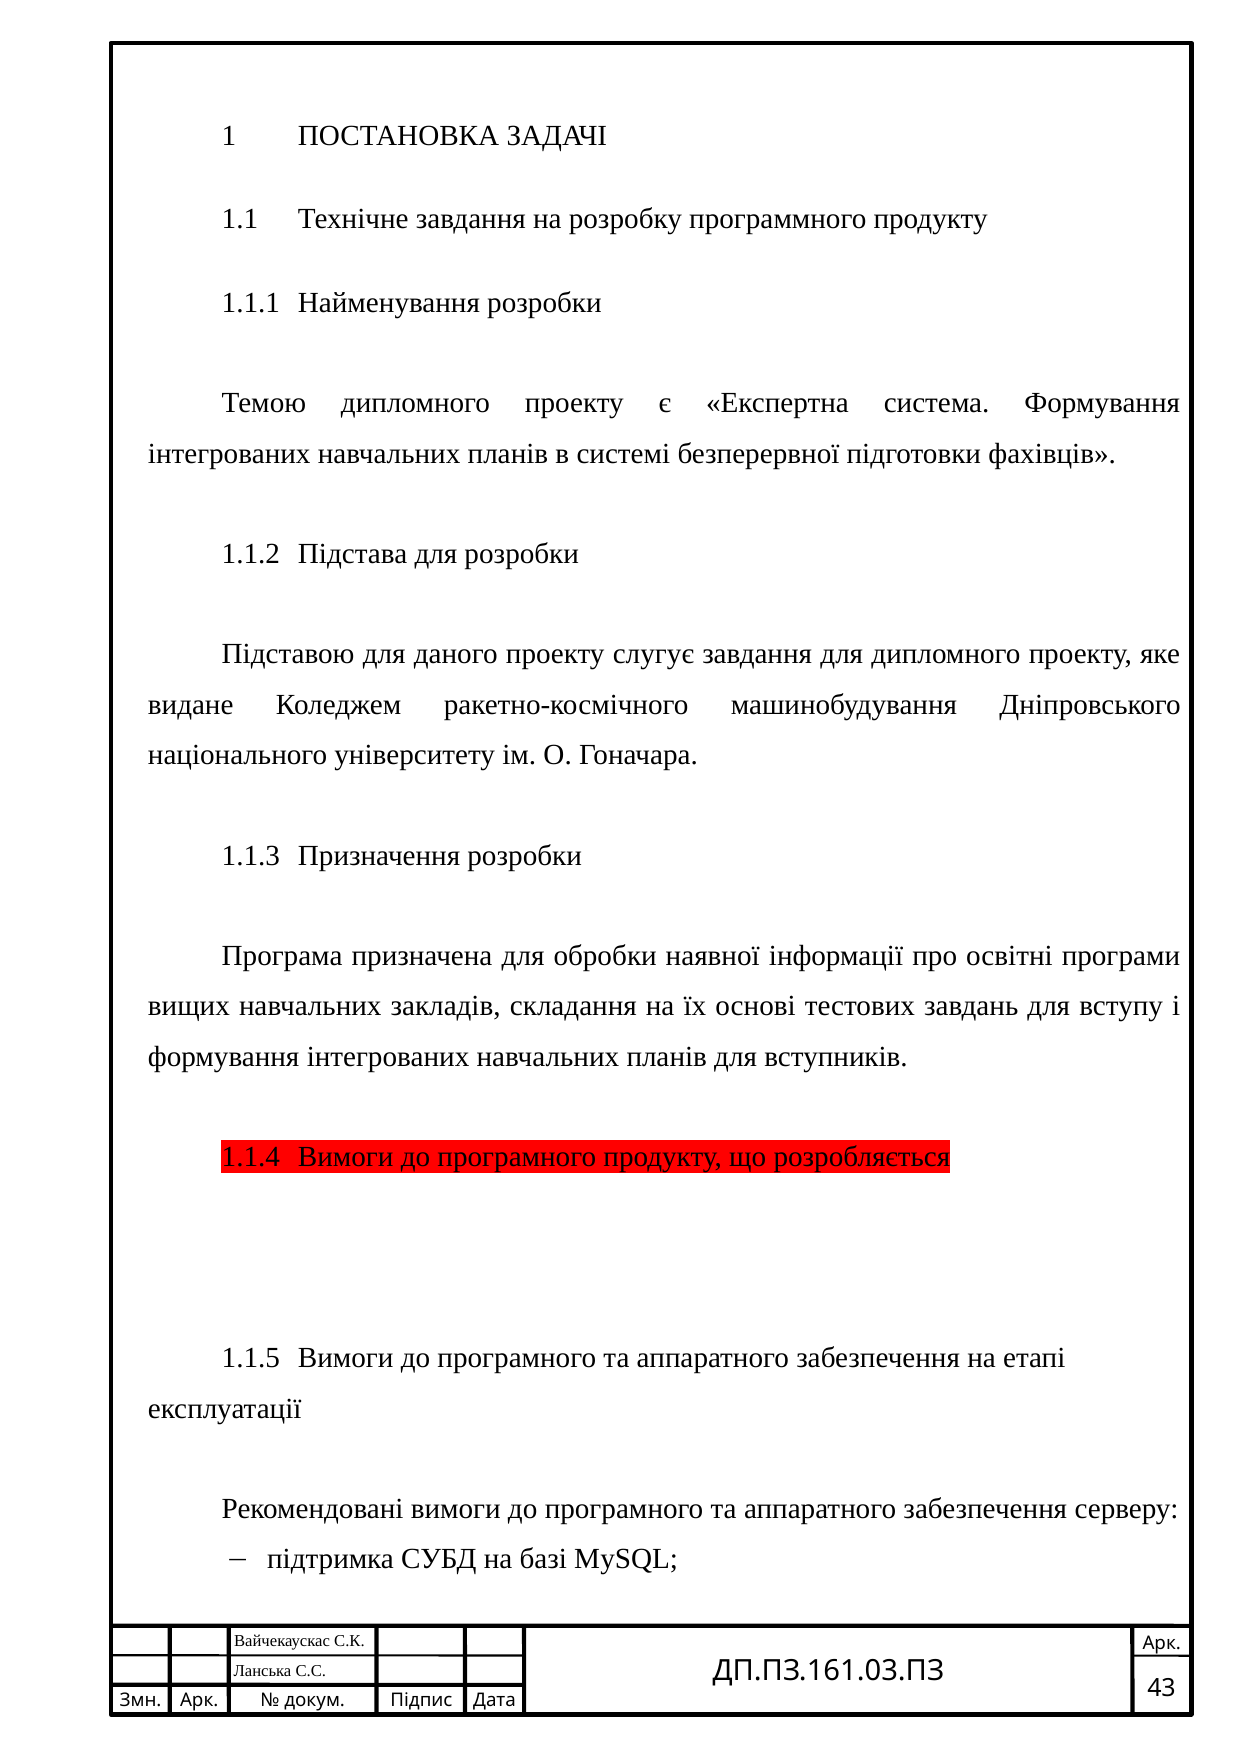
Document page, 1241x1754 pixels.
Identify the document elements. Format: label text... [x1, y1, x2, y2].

text Темою дипломного проекту є «Експертна система. Формування інтегрованих навчальних планів в системі безперервної підготовки фахівців». [148, 385, 1181, 469]
list підтримка СУБД на базі MySQL; [151, 1541, 1181, 1575]
text 1.1.3 Призначення розробки [148, 838, 1181, 871]
text Програма призначена для обробки наявної інформації про освітні програми вищих навчальних закладів, складання на їх основі тестових завдань для вступу і формування інтегрованих навчальних планів для вступників. [148, 938, 1181, 1072]
text Рекомендовані вимоги до програмного та аппаратного забезпечення серверу: [148, 1491, 1181, 1524]
text 1.1.1 Найменування розробки [148, 285, 1181, 319]
text 1.1.4 Вимоги до програмного продукту, що розробляється [148, 1139, 1181, 1173]
text 1 ПОСТАНОВКА ЗАДАЧІ [148, 118, 1181, 152]
text 1.1.2 Підстава для розробки [148, 536, 1181, 570]
text 1.1.5 Вимоги до програмного та аппаратного забезпечення на етапі експлуатації [148, 1340, 1181, 1424]
text 1.1 Технічне завдання на розробку программного продукту [148, 202, 1181, 235]
text Підставою для даного проекту слугує завдання для дипломного проекту, яке видане Коледжем ракетно-космічного машинобудування Дніпровського національного університету ім. О. Гоначара. [148, 637, 1181, 771]
